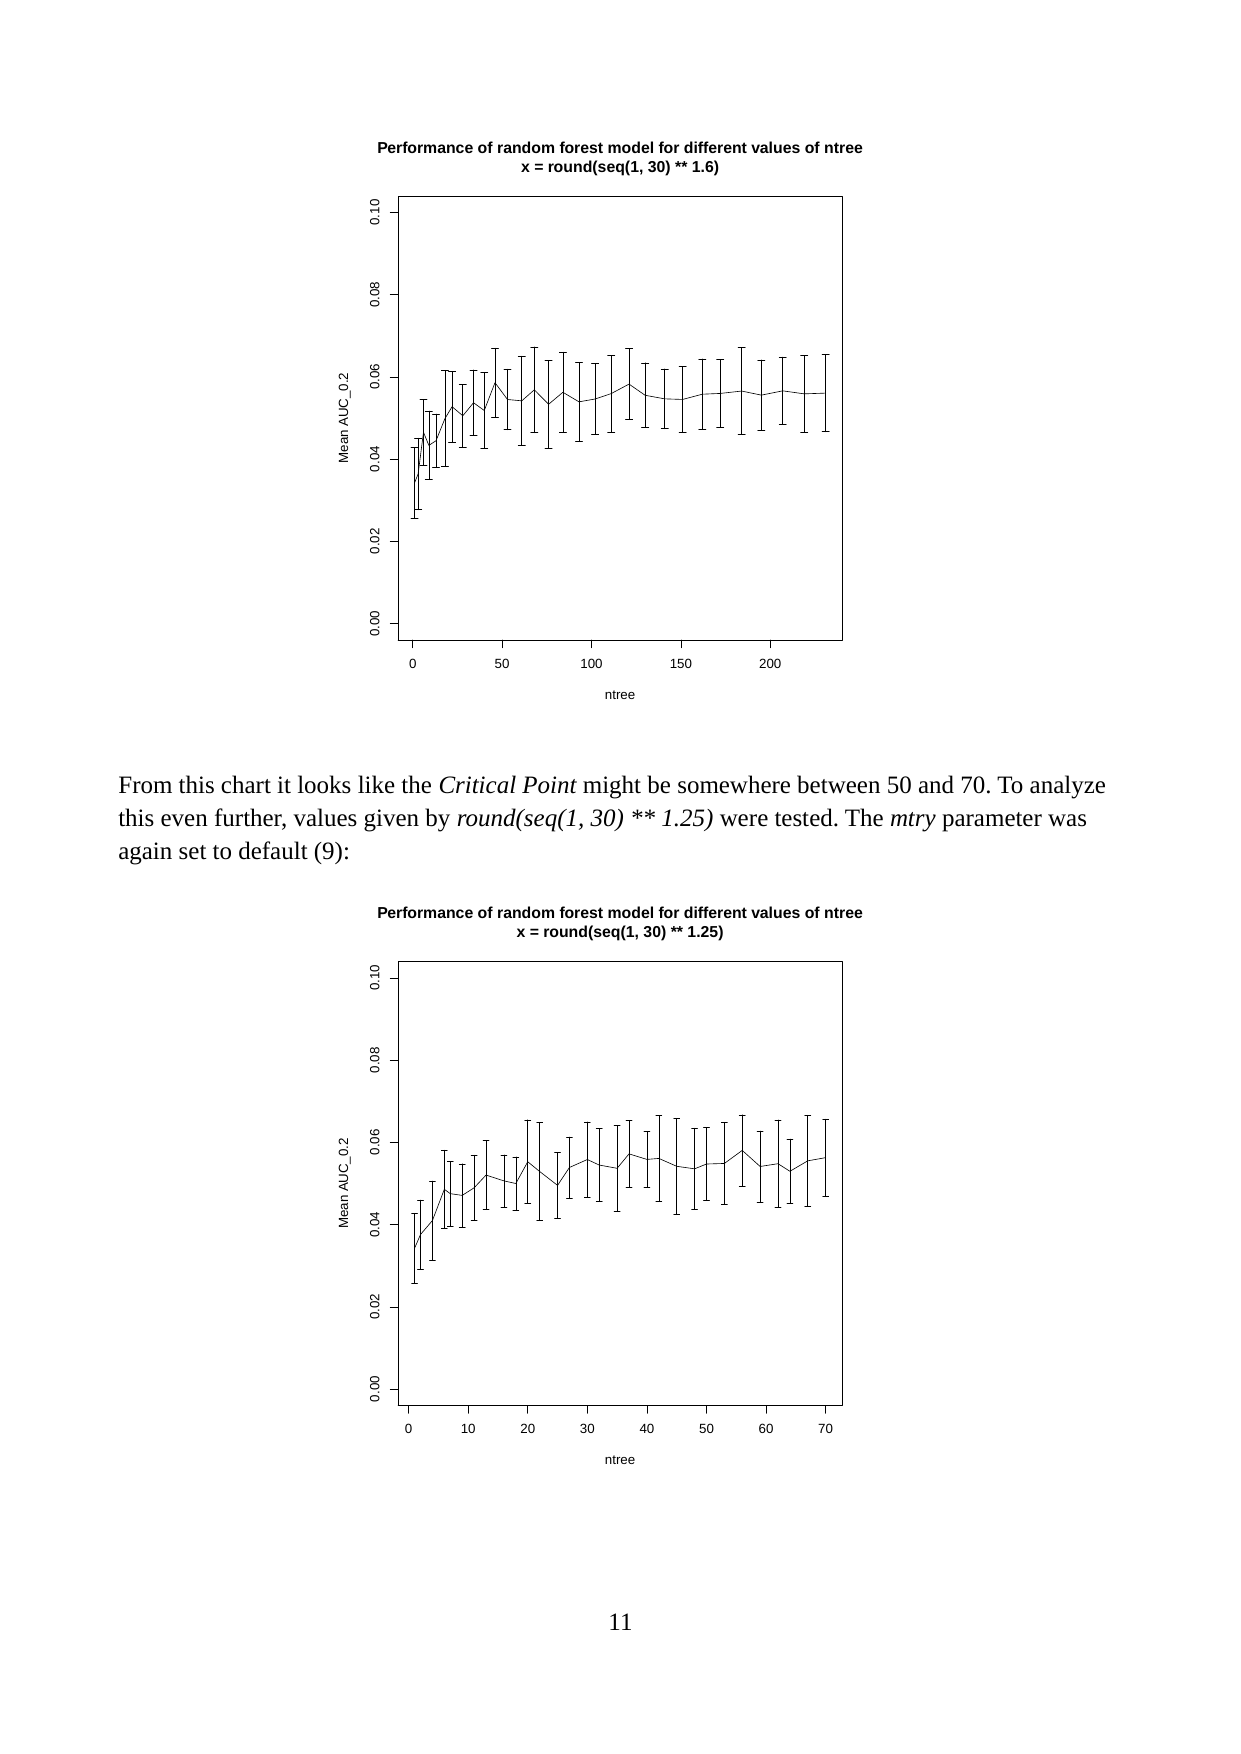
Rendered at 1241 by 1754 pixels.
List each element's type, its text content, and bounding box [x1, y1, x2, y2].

text From this chart it looks like the Critical Point might be somewhere between 50 and 70. To analyze this even further, values given by round(seq(1, 30) ** 1.25) were tested. The mtry parameter was again set to default (9): [118, 770, 1122, 865]
